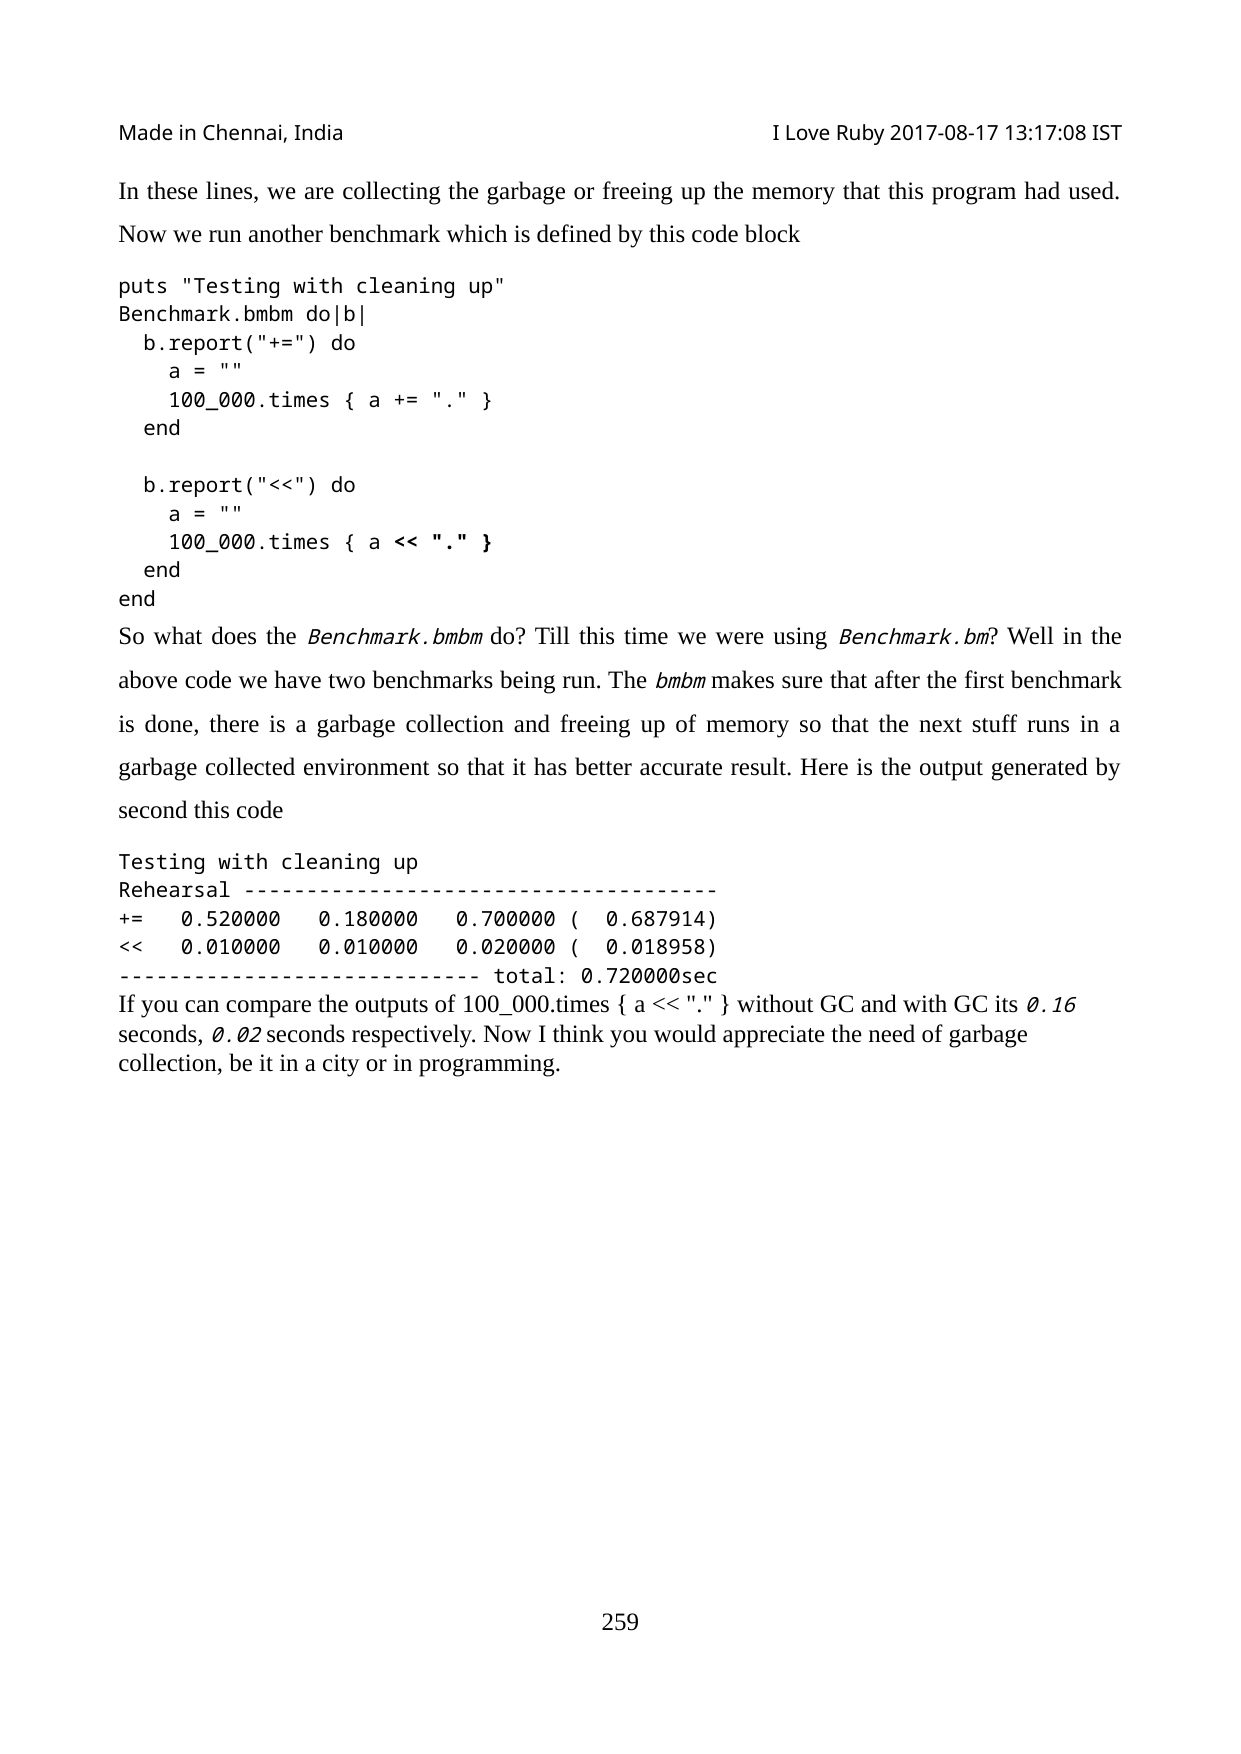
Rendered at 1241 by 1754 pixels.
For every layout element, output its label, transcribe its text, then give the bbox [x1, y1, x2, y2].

text In these lines, we are collecting the garbage or freeing up the memory that this program had used. Now we run another benchmark which is defined by this code block [118, 176, 1122, 248]
text 100_000.times { a += "." } [118, 385, 1122, 413]
text += 0.520000 0.180000 0.700000 ( 0.687914) [118, 904, 1122, 932]
text ----------------------------- total: 0.720000sec [118, 961, 1122, 989]
text a = "" [118, 499, 1122, 527]
text Testing with cleaning up [118, 847, 1122, 876]
text end [118, 556, 1122, 584]
text Benchmark.bmbm do|b| [118, 299, 1122, 328]
text Rehearsal -------------------------------------- [118, 876, 1122, 904]
text << 0.010000 0.010000 0.020000 ( 0.018958) [118, 932, 1122, 961]
text 100_000.times { a << "." } [118, 527, 1122, 556]
text end [118, 413, 1122, 442]
text end [118, 584, 1122, 612]
text puts "Testing with cleaning up" [118, 271, 1122, 299]
text b.report("<<") do [118, 470, 1122, 499]
text If you can compare the outputs of 100_000.times { a << "." } without GC and with GC its 0.16 seconds, 0.02 seconds respectively. Now I think you would appreciate the need of garbage collection, be it in a city or in programming. [118, 989, 1122, 1077]
text So what does the Benchmark.bmbm do? Till this time we were using Benchmark.bm? Well in the above code we have two benchmarks being run. The bmbm makes sure that after the first benchmark is done, there is a garbage collection and freeing up of memory so that the next stuff runs in a garbage collected environment so that it has better accurate result. Here is the output generated by second this code [118, 621, 1122, 824]
text b.report("+=") do [118, 328, 1122, 356]
text a = "" [118, 356, 1122, 385]
